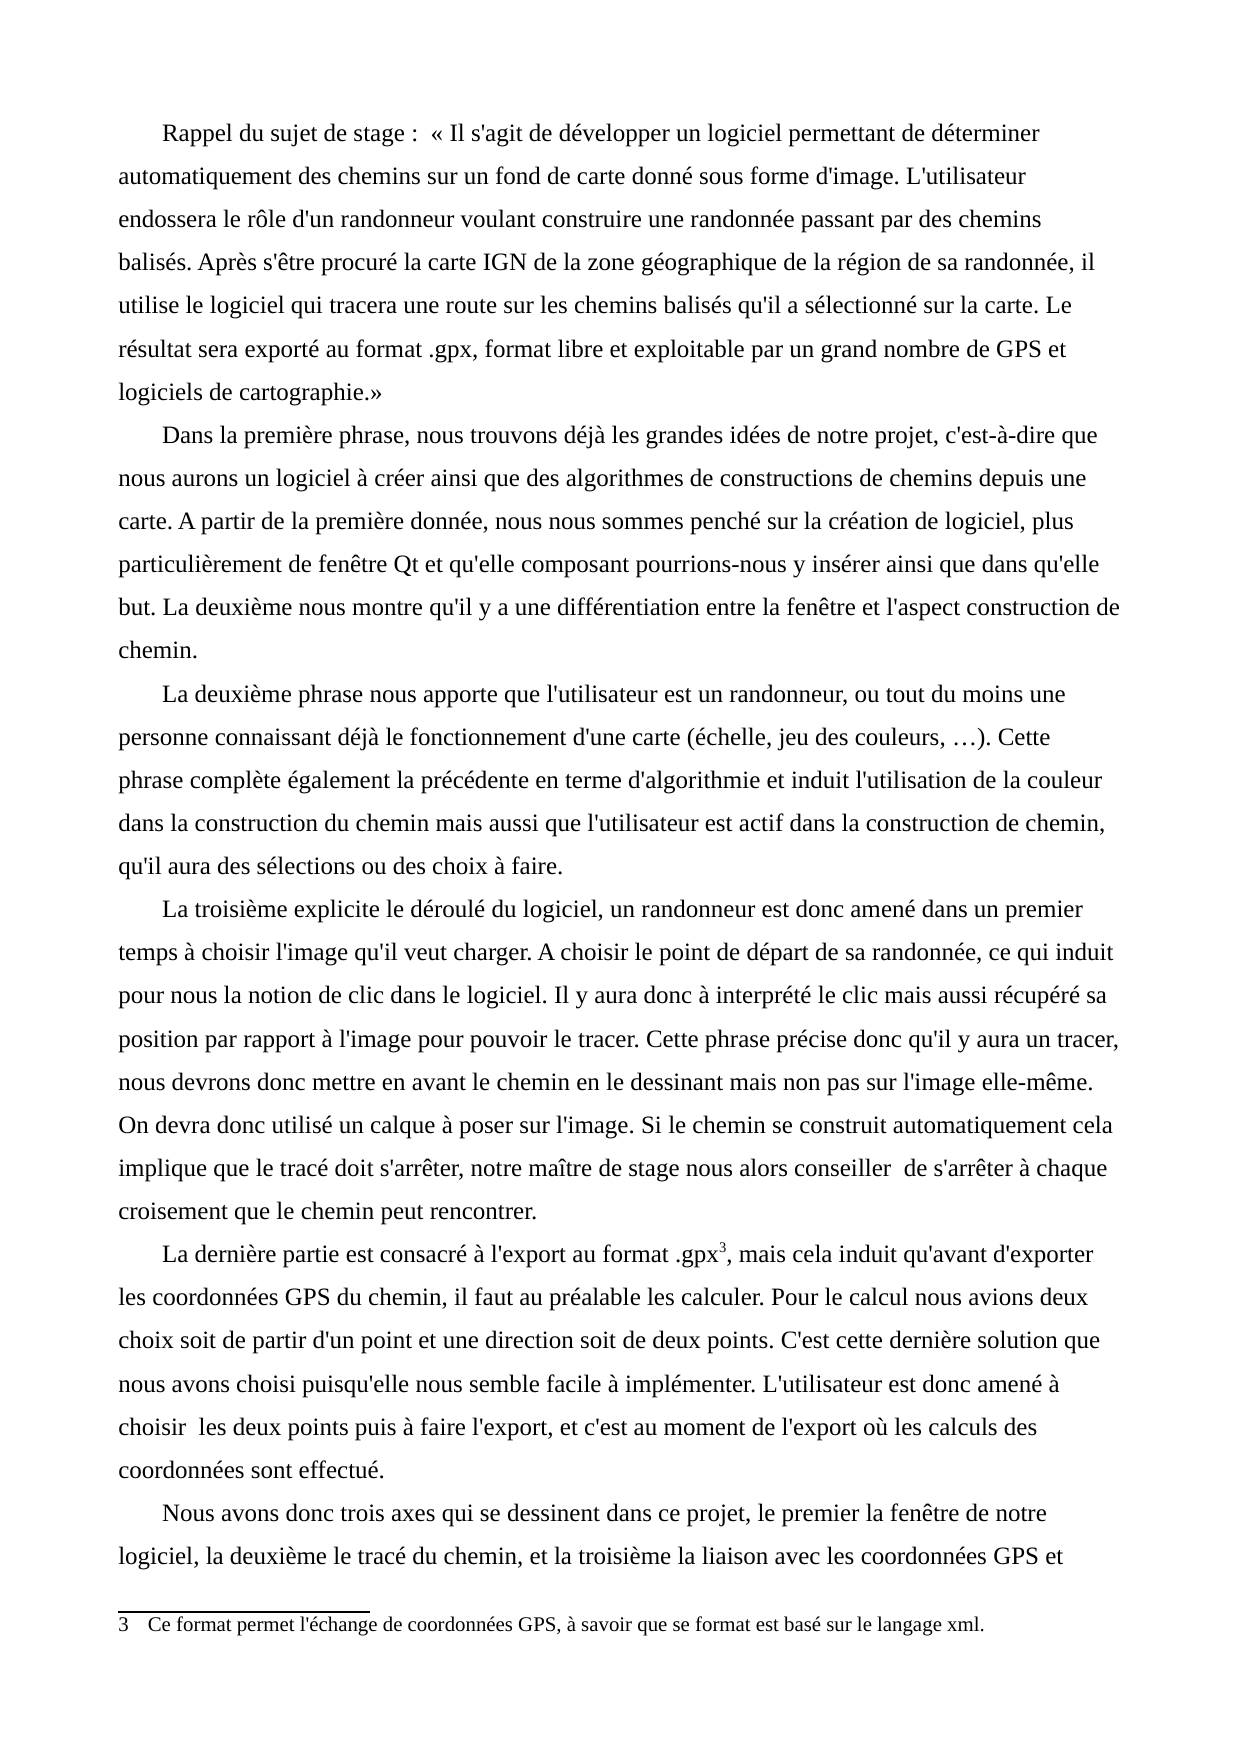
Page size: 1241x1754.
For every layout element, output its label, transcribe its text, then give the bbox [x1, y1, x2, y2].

text La dernière partie est consacré à l'export au format .gpx, mais cela induit qu'avant d'exporter les coordonnées GPS du chemin, il faut au préalable les calculer. Pour le calcul nous avions deux choix soit de partir d'un point et une direction soit de deux points. C'est cette dernière solution que nous avons choisi puisqu'elle nous semble facile à implémenter. L'utilisateur est donc amené à choisir les deux points puis à faire l'export, et c'est au moment de l'export où les calculs des coordonnées sont effectué. [118, 1239, 1122, 1484]
text Dans la première phrase, nous trouvons déjà les grandes idées de notre projet, c'est-à-dire que nous aurons un logiciel à créer ainsi que des algorithmes de constructions de chemins depuis une carte. A partir de la première donnée, nous nous sommes penché sur la création de logiciel, plus particulièrement de fenêtre Qt et qu'elle composant pourrions-nous y insérer ainsi que dans qu'elle but. La deuxième nous montre qu'il y a une différentiation entre la fenêtre et l'aspect construction de chemin. [118, 420, 1122, 664]
text Rappel du sujet de stage : « Il s'agit de développer un logiciel permettant de déterminer automatiquement des chemins sur un fond de carte donné sous forme d'image. L'utilisateur endossera le rôle d'un randonneur voulant construire une randonnée passant par des chemins balisés. Après s'être procuré la carte IGN de la zone géographique de la région de sa randonnée, il utilise le logiciel qui tracera une route sur les chemins balisés qu'il a sélectionné sur la carte. Le résultat sera exporté au format .gpx, format libre et exploitable par un grand nombre de GPS et logiciels de cartographie.» [118, 118, 1122, 406]
text La deuxième phrase nous apporte que l'utilisateur est un randonneur, ou tout du moins une personne connaissant déjà le fonctionnement d'une carte (échelle, jeu des couleurs, …). Cette phrase complète également la précédente en terme d'algorithmie et induit l'utilisation de la couleur dans la construction du chemin mais aussi que l'utilisateur est actif dans la construction de chemin, qu'il aura des sélections ou des choix à faire. [118, 679, 1122, 880]
text La troisième explicite le déroulé du logiciel, un randonneur est donc amené dans un premier temps à choisir l'image qu'il veut charger. A choisir le point de départ de sa randonnée, ce qui induit pour nous la notion de clic dans le logiciel. Il y aura donc à interprété le clic mais aussi récupéré sa position par rapport à l'image pour pouvoir le tracer. Cette phrase précise donc qu'il y aura un tracer, nous devrons donc mettre en avant le chemin en le dessinant mais non pas sur l'image elle-même. On devra donc utilisé un calque à poser sur l'image. Si le chemin se construit automatiquement cela implique que le tracé doit s'arrêter, notre maître de stage nous alors conseiller de s'arrêter à chaque croisement que le chemin peut rencontrer. [118, 894, 1122, 1225]
text Ce format permet l'échange de coordonnées GPS, à savoir que se format est basé sur le langage xml. [118, 1612, 1122, 1636]
text Nous avons donc trois axes qui se dessinent dans ce projet, le premier la fenêtre de notre logiciel, la deuxième le tracé du chemin, et la troisième la liaison avec les coordonnées GPS et [118, 1498, 1122, 1570]
